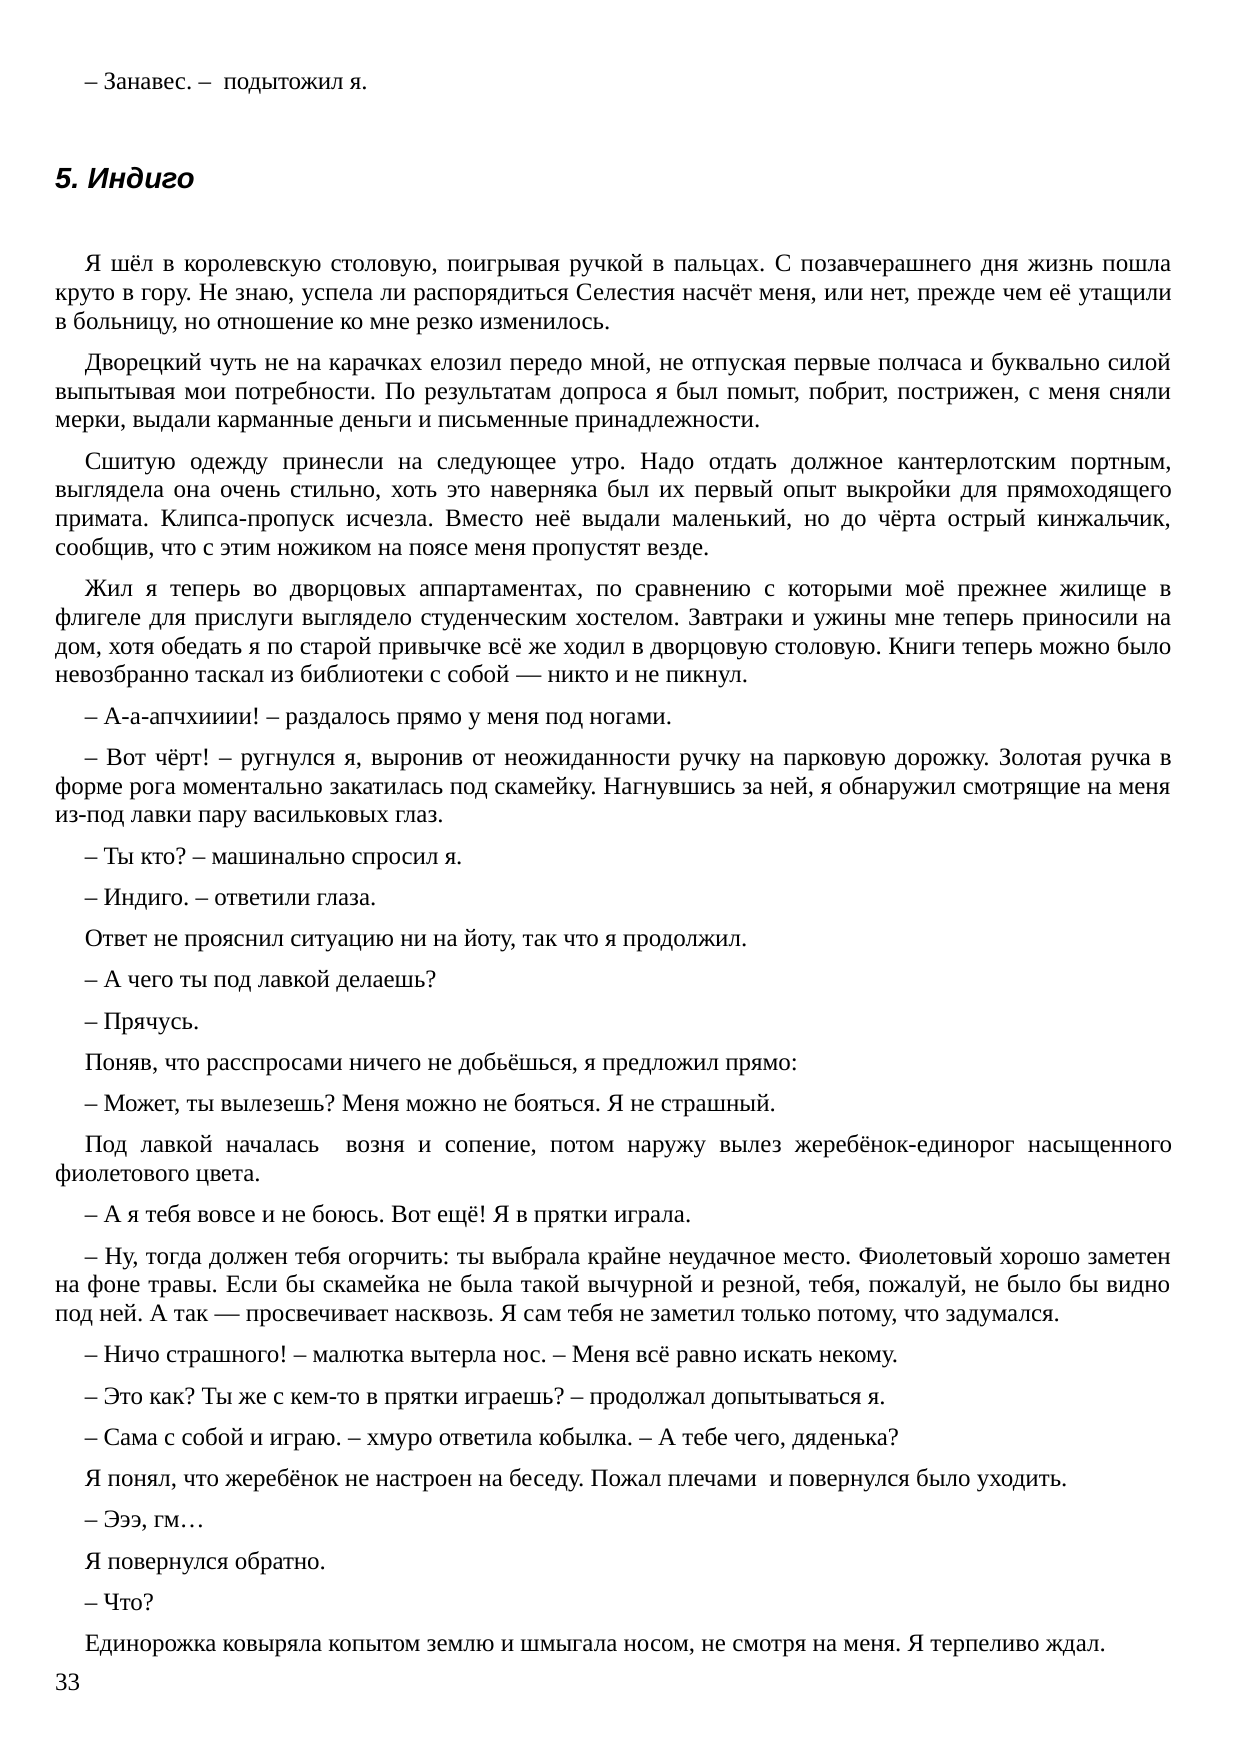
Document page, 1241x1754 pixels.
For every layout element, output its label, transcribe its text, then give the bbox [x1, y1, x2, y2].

text – Ты кто? – машинально спросил я. [55, 841, 1173, 869]
text Дворецкий чуть не на карачках елозил передо мной, не отпуская первые полчаса и буквально силой выпытывая мои потребности. По результатам допроса я был помыт, побрит, пострижен, с меня сняли мерки, выдали карманные деньги и письменные принадлежности. [55, 347, 1173, 433]
text – А-а-апчхииии! – раздалось прямо у меня под ногами. [55, 701, 1173, 729]
text Поняв, что расспросами ничего не добьёшься, я предложил прямо: [55, 1047, 1173, 1076]
text – Индиго. – ответили глаза. [55, 882, 1173, 911]
text – Вот чёрт! – ругнулся я, выронив от неожиданности ручку на парковую дорожку. Золотая ручка в форме рога моментально закатилась под скамейку. Нагнувшись за ней, я обнаружил смотрящие на меня из-под лавки пару васильковых глаз. [55, 742, 1173, 828]
text – Эээ, гм… [55, 1504, 1173, 1533]
text – Что? [55, 1587, 1173, 1616]
text Единорожка ковыряла копытом землю и шмыгала носом, не смотря на меня. Я терпеливо ждал. [55, 1628, 1173, 1657]
text – А чего ты под лавкой делаешь? [55, 964, 1173, 993]
text Под лавкой началась возня и сопение, потом наружу вылез жеребёнок-единорог насыщенного фиолетового цвета. [55, 1129, 1173, 1187]
text – Сама с собой и играю. – хмуро ответила кобылка. – А тебе чего, дяденька? [55, 1422, 1173, 1451]
text – Прячусь. [55, 1006, 1173, 1034]
text – Это как? Ты же с кем-то в прятки играешь? – продолжал допытываться я. [55, 1381, 1173, 1409]
text – Занавес. – подытожил я. [55, 66, 1173, 95]
text Ответ не прояснил ситуацию ни на йоту, так что я продолжил. [55, 923, 1173, 952]
text Жил я теперь во дворцовых аппартаментах, по сравнению с которыми моё прежнее жилище в флигеле для прислуги выглядело студенческим хостелом. Завтраки и ужины мне теперь приносили на дом, хотя обедать я по старой привычке всё же ходил в дворцовую столовую. Книги теперь можно было невозбранно таскал из библиотеки с собой — никто и не пикнул. [55, 573, 1173, 688]
text Сшитую одежду принесли на следующее утро. Надо отдать должное кантерлотским портным, выглядела она очень стильно, хоть это наверняка был их первый опыт выкройки для прямоходящего примата. Клипса-пропуск исчезла. Вместо неё выдали маленький, но до чёрта острый кинжальчик, сообщив, что с этим ножиком на поясе меня пропустят везде. [55, 446, 1173, 561]
text Я повернулся обратно. [55, 1546, 1173, 1574]
text – Ничо страшного! – малютка вытерла нос. – Меня всё равно искать некому. [55, 1339, 1173, 1368]
text – А я тебя вовсе и не боюсь. Вот ещё! Я в прятки играла. [55, 1199, 1173, 1228]
text Я шёл в королевскую столовую, поигрывая ручкой в пальцах. С позавчерашнего дня жизнь пошла круто в гору. Не знаю, успела ли распорядиться Селестия насчёт меня, или нет, прежде чем её утащили в больницу, но отношение ко мне резко изменилось. [55, 248, 1173, 334]
text – Может, ты вылезешь? Меня можно не бояться. Я не страшный. [55, 1088, 1173, 1117]
subtitle 5. Индиго [55, 161, 1173, 194]
text – Ну, тогда должен тебя огорчить: ты выбрала крайне неудачное место. Фиолетовый хорошо заметен на фоне травы. Если бы скамейка не была такой вычурной и резной, тебя, пожалуй, не было бы видно под ней. А так — просвечивает насквозь. Я сам тебя не заметил только потому, что задумался. [55, 1241, 1173, 1327]
text Я понял, что жеребёнок не настроен на беседу. Пожал плечами и повернулся было уходить. [55, 1463, 1173, 1492]
